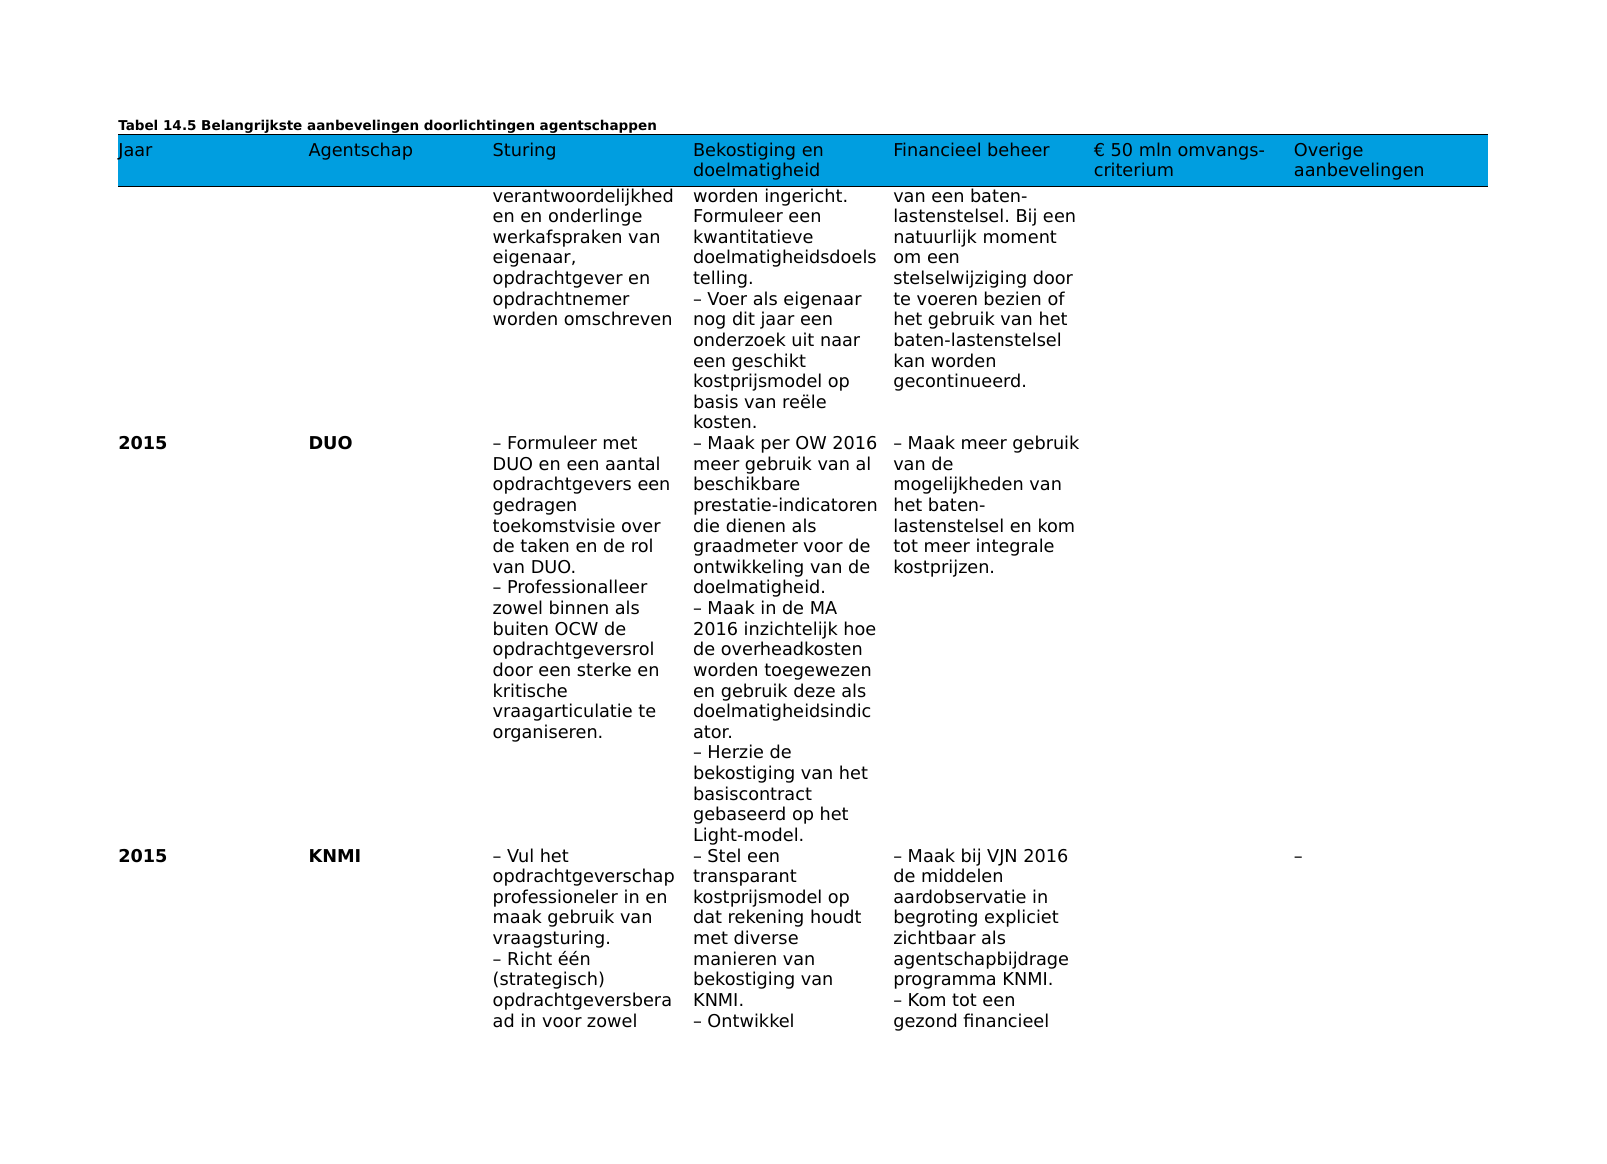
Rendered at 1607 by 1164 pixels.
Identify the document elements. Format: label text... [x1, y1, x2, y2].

table_cell DUO [302, 433, 487, 846]
table_cell KNMI [302, 846, 487, 1031]
table_cell Agentschap [302, 135, 487, 186]
table_cell Bekostiging en doelmatigheid [687, 135, 887, 186]
table_cell – Stel een transparant kostprijsmodel op dat rekening houdt met diverse manieren van bekostiging van KNMI. – Ontwikkel [687, 846, 887, 1031]
table_cell [1288, 433, 1488, 846]
table_cell – Maak bij VJN 2016 de middelen aardobservatie in begroting expliciet zichtbaar als agentschapbijdrage programma KNMI. – Kom tot een gezond financieel [887, 846, 1087, 1031]
table_cell Sturing [487, 135, 687, 186]
table_cell – Vul het opdrachtgeverschap professioneler in en maak gebruik van vraagsturing. – Richt één (strategisch) opdrachtgeversberaad in voor zowel [487, 846, 687, 1031]
table_cell Overige aanbevelingen [1288, 135, 1488, 186]
table_cell [1088, 846, 1288, 1031]
table_cell Jaar [118, 135, 302, 186]
table_cell € 50 mln omvangs-criterium [1088, 135, 1288, 186]
table_cell [118, 187, 302, 433]
table_cell [1288, 187, 1488, 433]
table_cell – Maak meer gebruik van de mogelijkheden van het baten-lastenstelsel en kom tot meer integrale kostprijzen. [887, 433, 1087, 846]
table_cell van een baten-lastenstelsel. Bij een natuurlijk moment om een stelselwijziging door te voeren bezien of het gebruik van het baten-lastenstelsel kan worden gecontinueerd. [887, 187, 1087, 433]
table_cell – Formuleer met DUO en een aantal opdrachtgevers een gedragen toekomstvisie over de taken en de rol van DUO. – Professionalleer zowel binnen als buiten OCW de opdrachtgeversrol door een sterke en kritische vraagarticulatie te organiseren. [487, 433, 687, 846]
table_cell – [1288, 846, 1488, 1031]
table_cell verantwoordelijkheden en onderlinge werkafspraken van eigenaar, opdrachtgever en opdrachtnemer worden omschreven [487, 187, 687, 433]
table_cell worden ingericht. Formuleer een kwantitatieve doelmatigheidsdoelstelling. – Voer als eigenaar nog dit jaar een onderzoek uit naar een geschikt kostprijsmodel op basis van reële kosten. [687, 187, 887, 433]
table_cell – Maak per OW 2016 meer gebruik van al beschikbare prestatie-indicatoren die dienen als graadmeter voor de ontwikkeling van de doelmatigheid. – Maak in de MA 2016 inzichtelijk hoe de overheadkosten worden toegewezen en gebruik deze als doelmatigheidsindicator. – Herzie de bekostiging van het basiscontract gebaseerd op het Light-model. [687, 433, 887, 846]
table_cell [1088, 187, 1288, 433]
table_cell 2015 [118, 846, 302, 1031]
table_cell [1088, 433, 1288, 846]
table_cell 2015 [118, 433, 302, 846]
table_cell [302, 187, 487, 433]
table_cell Financieel beheer [887, 135, 1087, 186]
table_header Tabel 14.5 Belangrijkste aanbevelingen doorlichtingen agentschappen [118, 118, 1488, 134]
